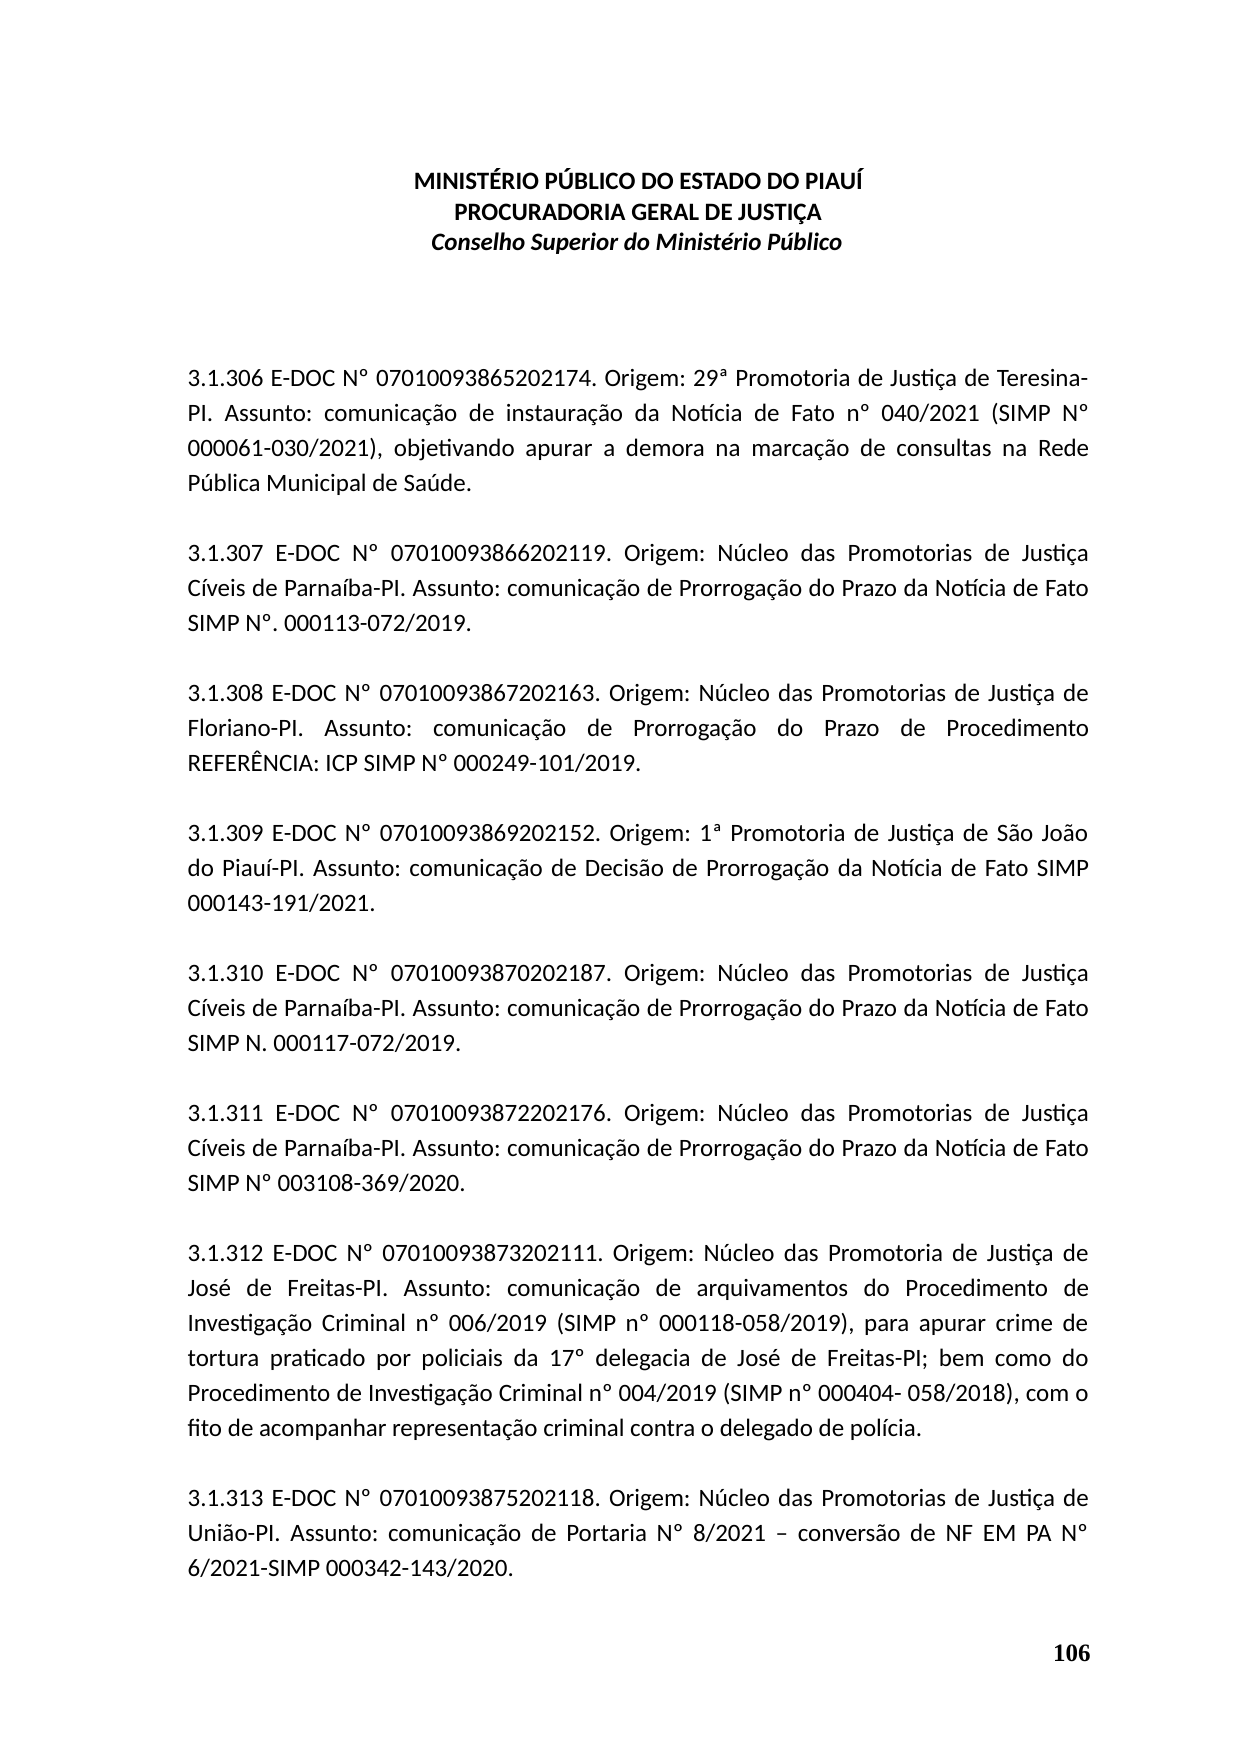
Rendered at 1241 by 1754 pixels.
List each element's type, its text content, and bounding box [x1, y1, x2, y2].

text 3.1.306 E-DOC Nº 07010093865202174. Origem: 29ª Promotoria de Justiça de Teresina-PI. Assunto: comunicação de instauração da Notícia de Fato nº 040/2021 (SIMP Nº 000061-030/2021), objetivando apurar a demora na marcação de consultas na Rede Pública Municipal de Saúde. [187, 362, 1090, 498]
text 3.1.312 E-DOC Nº 07010093873202111. Origem: Núcleo das Promotoria de Justiça de José de Freitas-PI. Assunto: comunicação de arquivamentos do Procedimento de Investigação Criminal nº 006/2019 (SIMP nº 000118-058/2019), para apurar crime de tortura praticado por policiais da 17º delegacia de José de Freitas-PI; bem como do Procedimento de Investigação Criminal nº 004/2019 (SIMP nº 000404- 058/2018), com o fito de acompanhar representação criminal contra o delegado de polícia. [187, 1237, 1090, 1443]
text 3.1.311 E-DOC Nº 07010093872202176. Origem: Núcleo das Promotorias de Justiça Cíveis de Parnaíba-PI. Assunto: comunicação de Prorrogação do Prazo da Notícia de Fato SIMP Nº 003108-369/2020. [187, 1097, 1090, 1198]
text 3.1.307 E-DOC Nº 07010093866202119. Origem: Núcleo das Promotorias de Justiça Cíveis de Parnaíba-PI. Assunto: comunicação de Prorrogação do Prazo da Notícia de Fato SIMP Nº. 000113-072/2019. [187, 537, 1090, 638]
text 3.1.308 E-DOC Nº 07010093867202163. Origem: Núcleo das Promotorias de Justiça de Floriano-PI. Assunto: comunicação de Prorrogação do Prazo de Procedimento REFERÊNCIA: ICP SIMP Nº 000249-101/2019. [187, 677, 1090, 778]
text 3.1.310 E-DOC Nº 07010093870202187. Origem: Núcleo das Promotorias de Justiça Cíveis de Parnaíba-PI. Assunto: comunicação de Prorrogação do Prazo da Notícia de Fato SIMP N. 000117-072/2019. [187, 957, 1090, 1058]
text 3.1.309 E-DOC Nº 07010093869202152. Origem: 1ª Promotoria de Justiça de São João do Piauí-PI. Assunto: comunicação de Decisão de Prorrogação da Notícia de Fato SIMP 000143-191/2021. [187, 817, 1090, 918]
text 3.1.313 E-DOC Nº 07010093875202118. Origem: Núcleo das Promotorias de Justiça de União-PI. Assunto: comunicação de Portaria Nº 8/2021 – conversão de NF EM PA Nº 6/2021-SIMP 000342-143/2020. [187, 1482, 1090, 1583]
